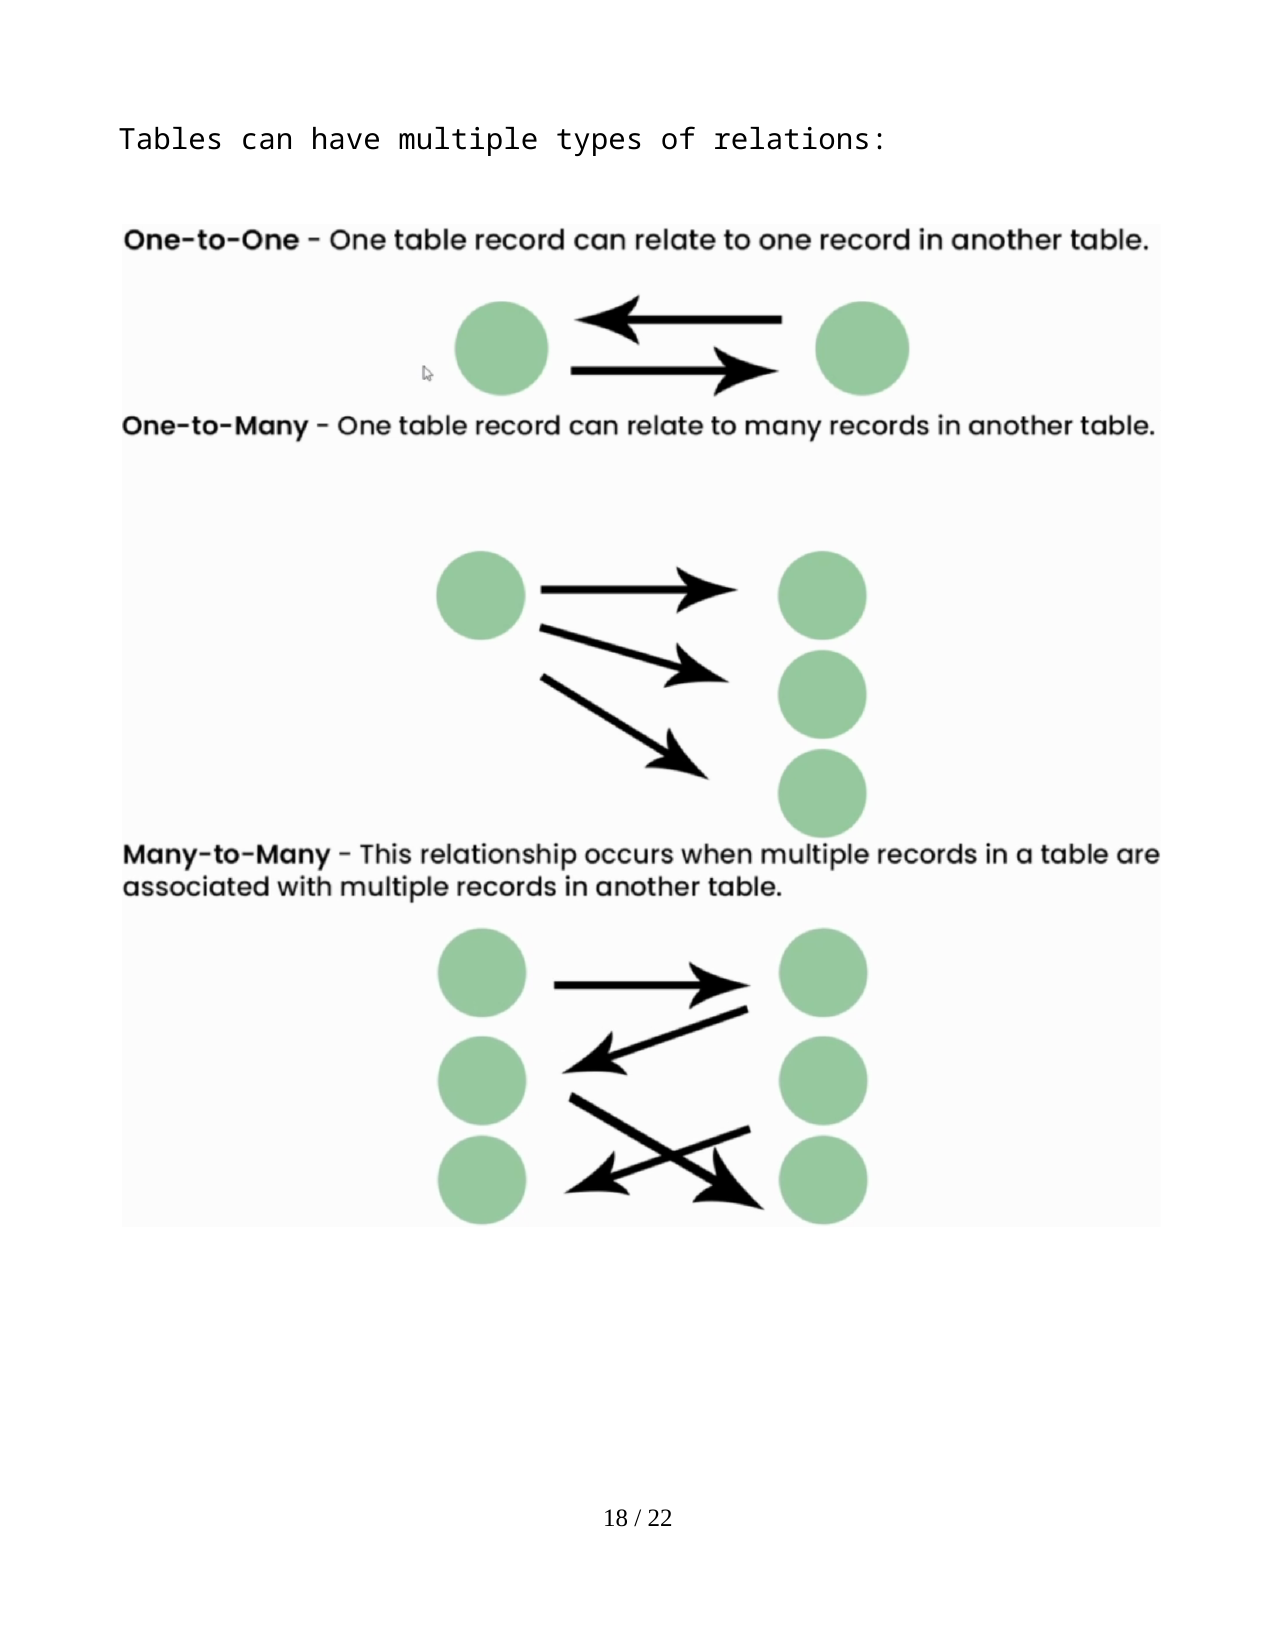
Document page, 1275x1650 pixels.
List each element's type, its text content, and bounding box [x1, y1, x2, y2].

picture [122, 224, 1161, 1227]
text Tables can have multiple types of relations: [118, 118, 1157, 158]
